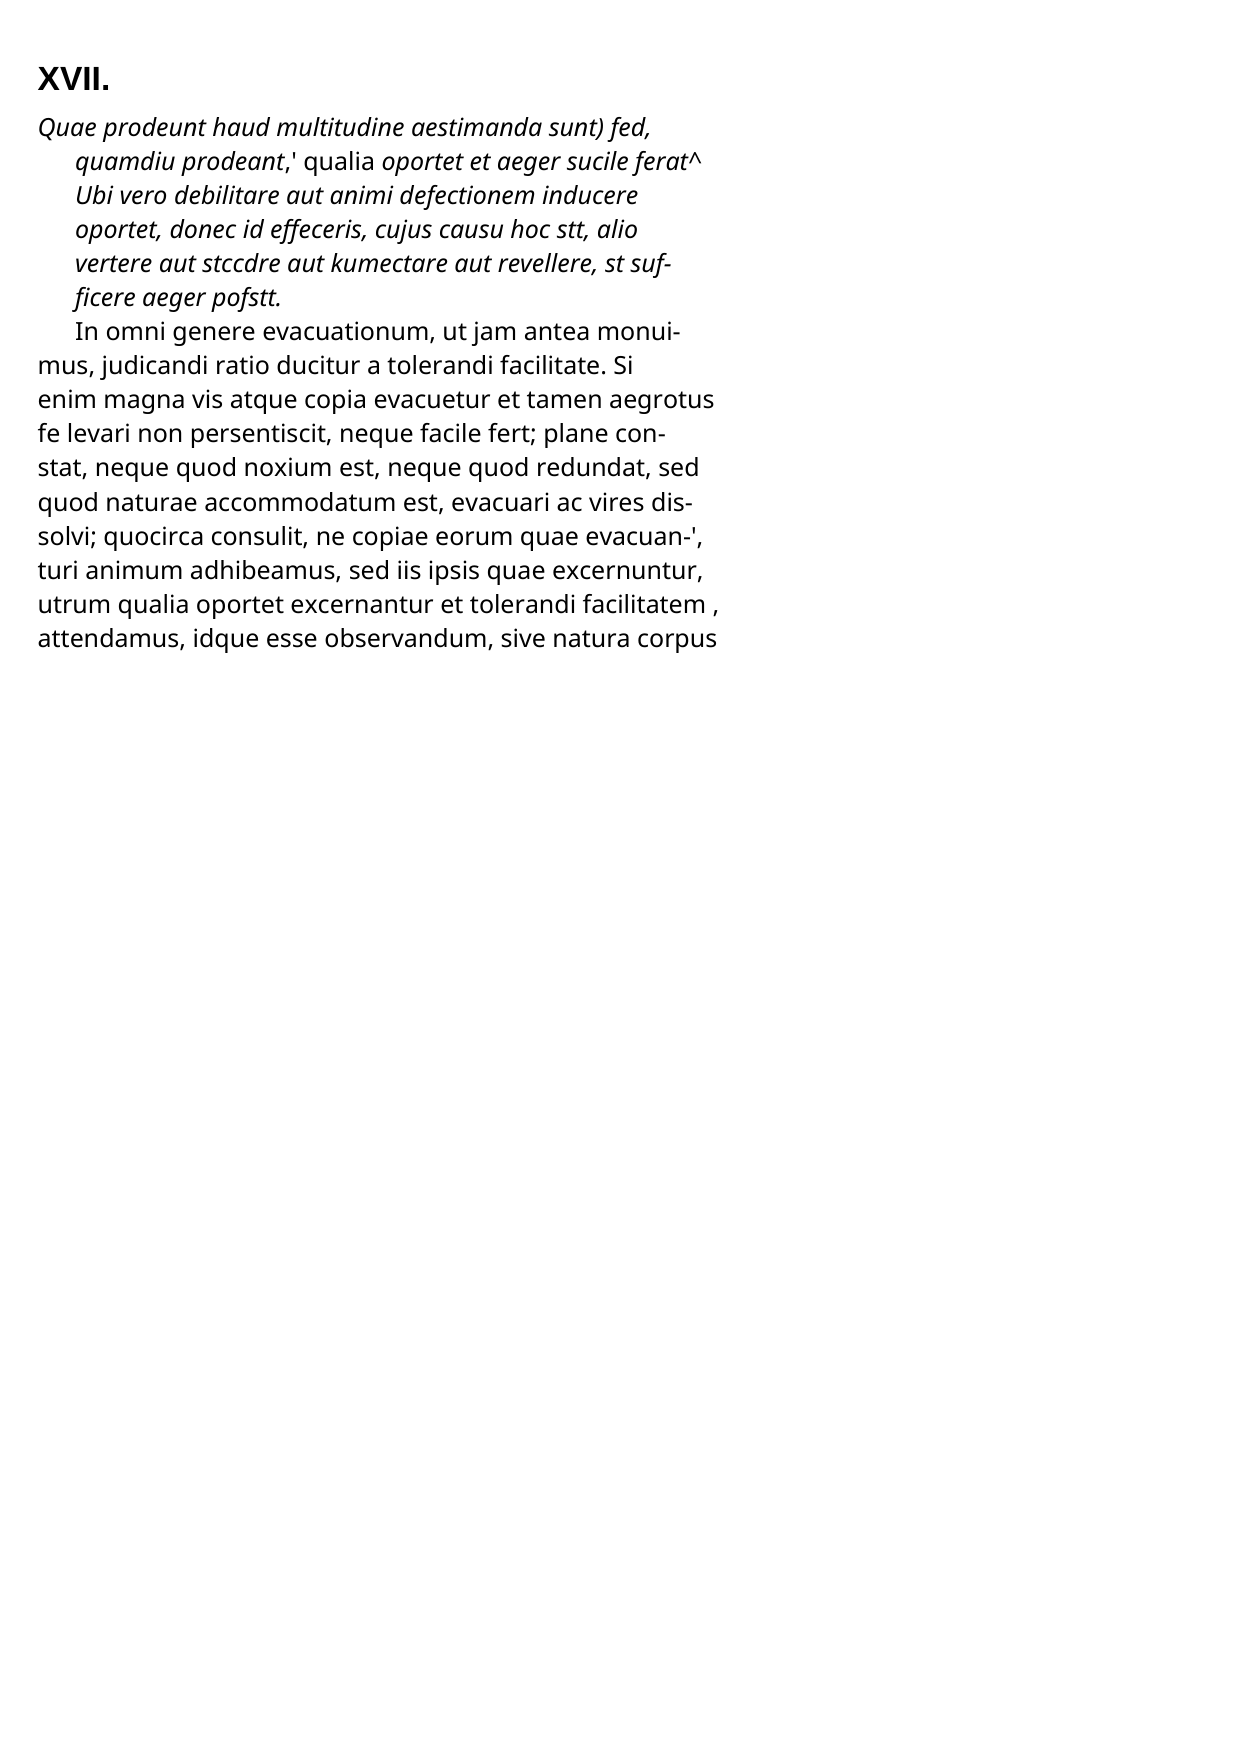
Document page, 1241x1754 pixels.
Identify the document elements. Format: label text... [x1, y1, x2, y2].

subtitle XVII. [37, 58, 1203, 97]
text Quae prodeunt haud multitudine aestimanda sunt) fed, quamdiu prodeant,' qualia oportet et aeger sucile ferat^ Ubi vero debilitare aut animi defectionem inducere oportet, donec id effeceris, cujus causu hoc stt, alio vertere aut stccdre aut kumectare aut revellere, st suf- ficere aeger pofstt. [37, 109, 1203, 314]
text In omni genere evacuationum, ut jam antea monui- mus, judicandi ratio ducitur a tolerandi facilitate. Si enim magna vis atque copia evacuetur et tamen aegrotus fe levari non persentiscit, neque facile fert; plane con- stat, neque quod noxium est, neque quod redundat, sed quod naturae accommodatum est, evacuari ac vires dis- solvi; quocirca consulit, ne copiae eorum quae evacuan-', turi animum adhibeamus, sed iis ipsis quae excernuntur, utrum qualia oportet excernantur et tolerandi facilitatem , attendamus, idque esse observandum, sive natura corpus [37, 314, 1203, 654]
